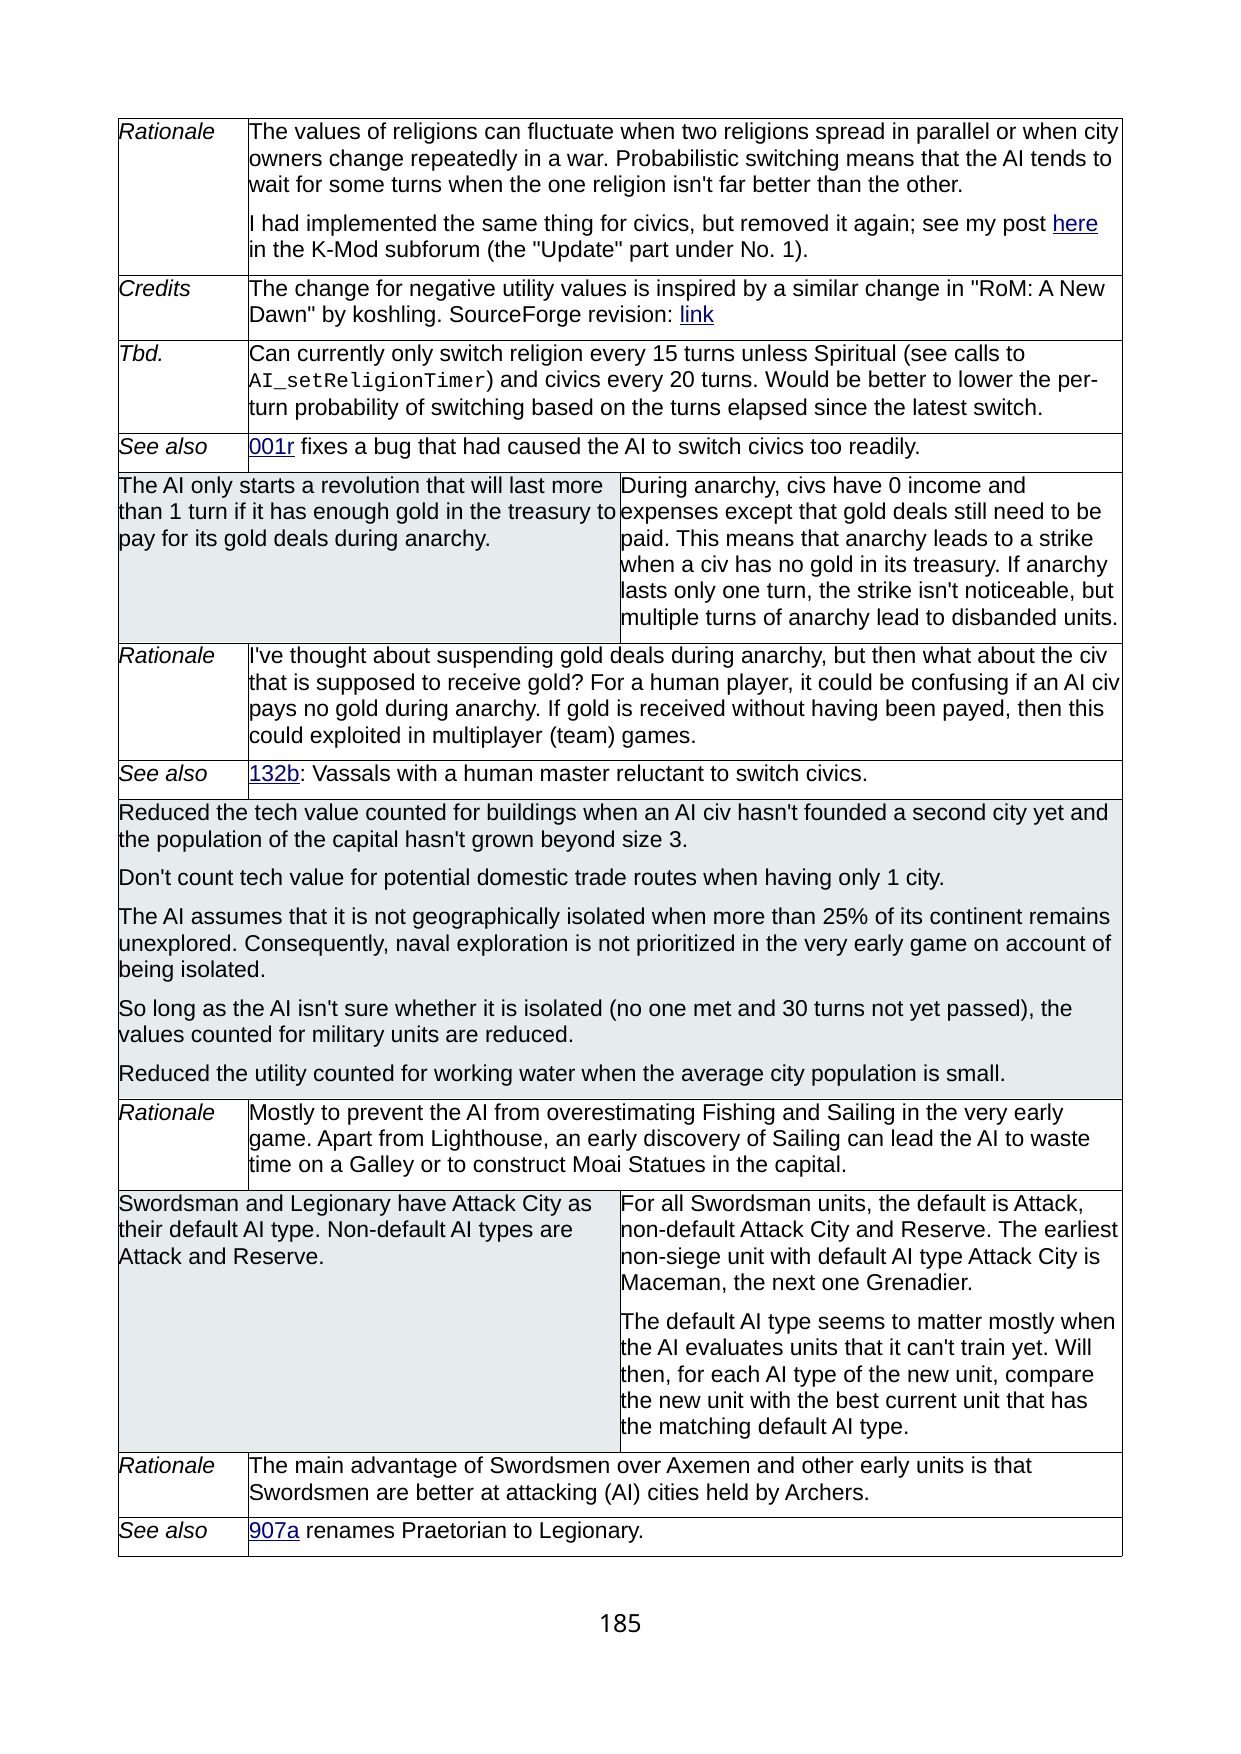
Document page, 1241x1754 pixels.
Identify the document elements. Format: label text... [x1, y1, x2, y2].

table_cell Rationale [119, 644, 248, 760]
table_cell Rationale [119, 1453, 248, 1517]
table_cell The change for negative utility values is inspired by a similar change in "RoM: A New Dawn" by koshling. SourceForge revision: link [249, 276, 1122, 340]
table_cell See also [119, 434, 248, 472]
table_cell The main advantage of Swordsmen over Axemen and other early units is that Swordsmen are better at attacking (AI) cities held by Archers. [249, 1453, 1122, 1517]
table_cell During anarchy, civs have 0 income and expenses except that gold deals still need to be paid. This means that anarchy leads to a strike when a civ has no gold in its treasury. If anarchy lasts only one turn, the strike isn't noticeable, but multiple turns of anarchy lead to disbanded units. [621, 473, 1122, 642]
table_cell See also [119, 761, 248, 799]
table_cell Reduced the tech value counted for buildings when an AI civ hasn't founded a second city yet and the population of the capital hasn't grown beyond size 3. Don't count tech value for potential domestic trade routes when having only 1 city. The AI assumes that it is not geographically isolated when more than 25% of its continent remains unexplored. Consequently, naval exploration is not prioritized in the very early game on account of being isolated. So long as the AI isn't sure whether it is isolated (no one met and 30 turns not yet passed), the values counted for military units are reduced. Reduced the utility counted for working water when the average city population is small. [119, 800, 1122, 1098]
table_cell Can currently only switch religion every 15 turns unless Spiritual (see calls to AI_setReligionTimer) and civics every 20 turns. Would be better to lower the per-turn probability of switching based on the turns elapsed since the latest switch. [249, 341, 1122, 433]
table_cell 132b: Vassals with a human master reluctant to switch civics. [249, 761, 1122, 799]
table_cell Tbd. [119, 341, 248, 433]
table_cell Rationale [119, 1100, 248, 1190]
table_cell 001r fixes a bug that had caused the AI to switch civics too readily. [249, 434, 1122, 472]
table_cell 907a renames Praetorian to Legionary. [249, 1518, 1122, 1556]
table_cell Swordsman and Legionary have Attack City as their default AI type. Non-default AI types are Attack and Reserve. [119, 1191, 620, 1452]
table_cell See also [119, 1518, 248, 1556]
table_cell Credits [119, 276, 248, 340]
table_cell Rationale [119, 119, 248, 275]
table_cell I've thought about suspending gold deals during anarchy, but then what about the civ that is supposed to receive gold? For a human player, it could be confusing if an AI civ pays no gold during anarchy. If gold is received without having been payed, then this could exploited in multiplayer (team) games. [249, 644, 1122, 760]
table_cell The AI only starts a revolution that will last more than 1 turn if it has enough gold in the treasury to pay for its gold deals during anarchy. [119, 473, 620, 642]
table_cell The values of religions can fluctuate when two religions spread in parallel or when city owners change repeatedly in a war. Probabilistic switching means that the AI tends to wait for some turns when the one religion isn't far better than the other. I had implemented the same thing for civics, but removed it again; see my post here in the K-Mod subforum (the "Update" part under No. 1). [249, 119, 1122, 275]
table_cell Mostly to prevent the AI from overestimating Fishing and Sailing in the very early game. Apart from Lighthouse, an early discovery of Sailing can lead the AI to waste time on a Galley or to construct Moai Statues in the capital. [249, 1100, 1122, 1190]
table_cell For all Swordsman units, the default is Attack, non-default Attack City and Reserve. The earliest non-siege unit with default AI type Attack City is Maceman, the next one Grenadier. The default AI type seems to matter mostly when the AI evaluates units that it can't train yet. Will then, for each AI type of the new unit, compare the new unit with the best current unit that has the matching default AI type. [621, 1191, 1122, 1452]
